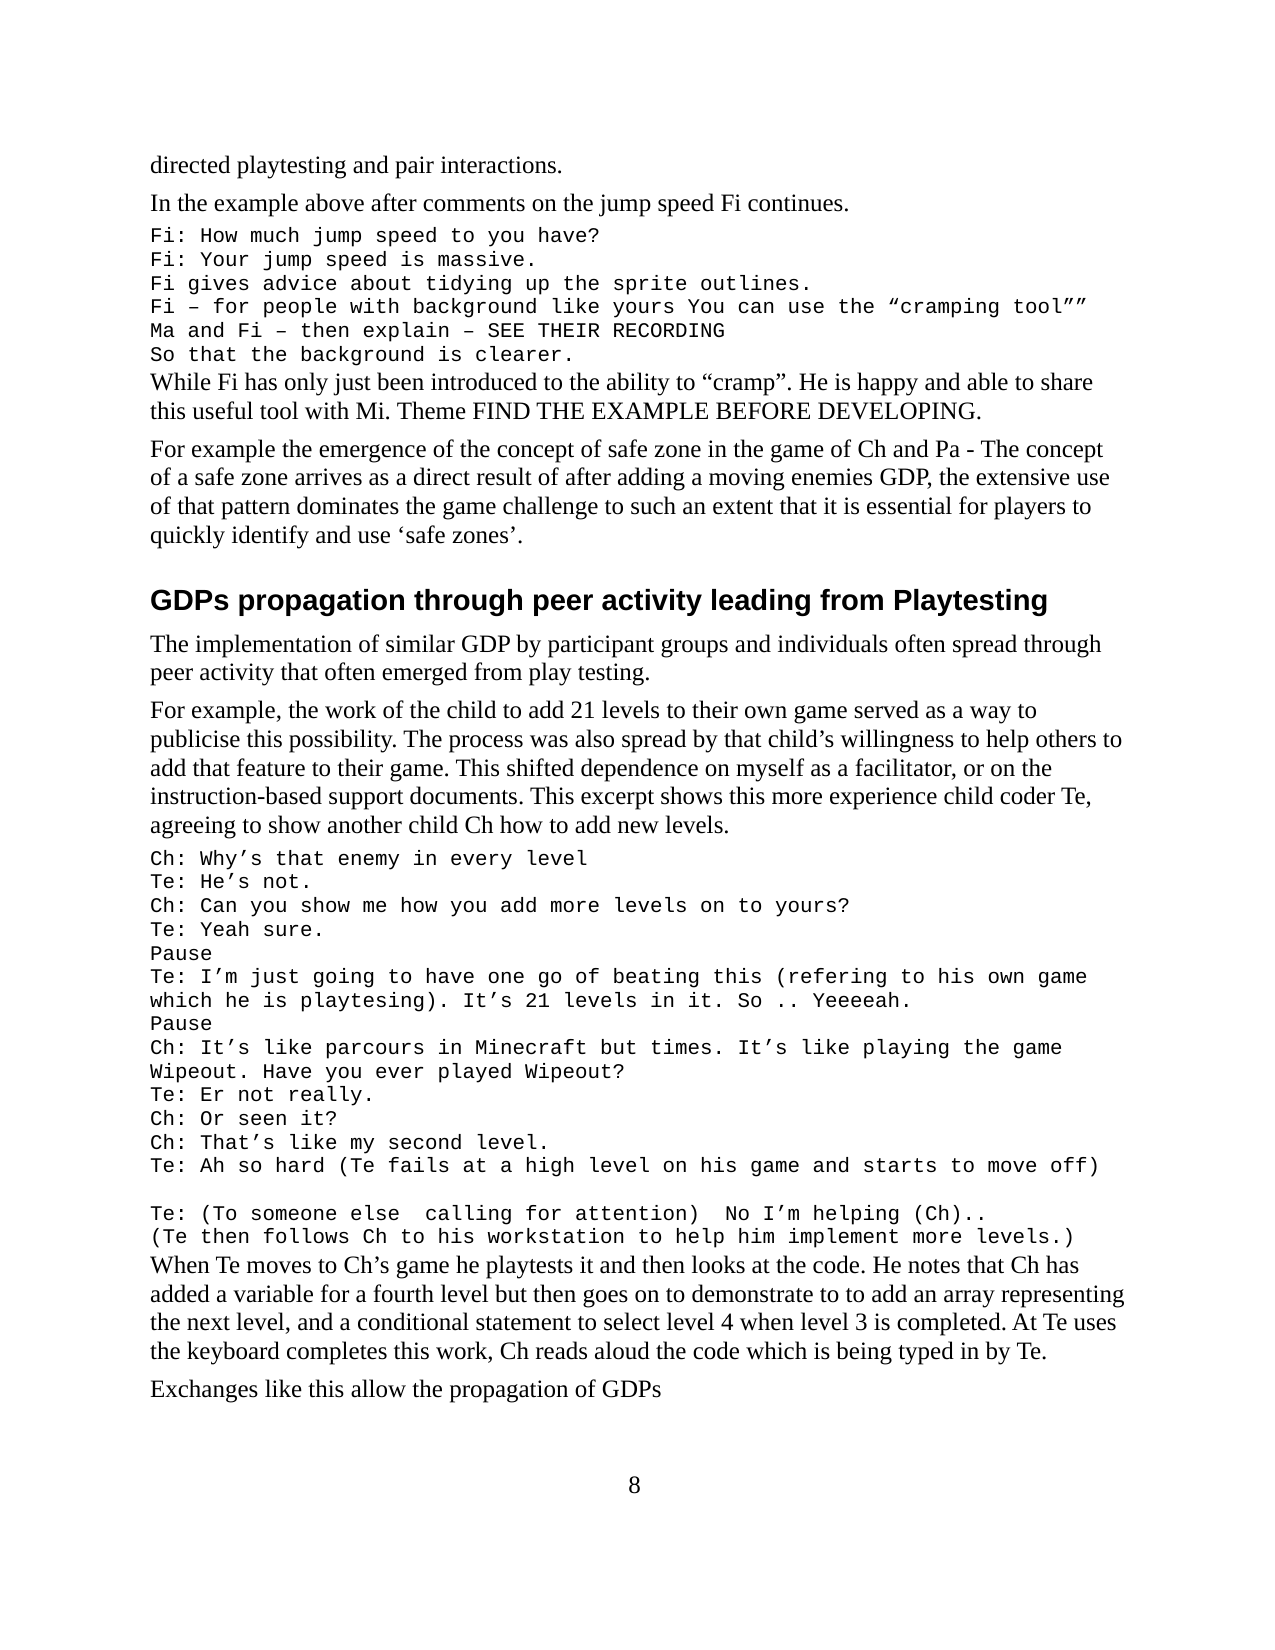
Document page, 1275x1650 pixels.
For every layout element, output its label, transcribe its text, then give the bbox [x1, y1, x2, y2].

text For example the emergence of the concept of safe zone in the game of Ch and Pa - The concept of a safe zone arrives as a direct result of after adding a moving enemies GDP, the extensive use of that pattern dominates the game challenge to such an extent that it is essential for players to quickly identify and use ‘safe zones’. [150, 434, 1125, 549]
text Ch: Or seen it? [150, 1108, 1125, 1132]
text Te: I’m just going to have one go of beating this (refering to his own game which he is playtesing). It’s 21 levels in it. So .. Yeeeeah. [150, 966, 1125, 1013]
text Ch: It’s like parcours in Minecraft but times. It’s like playing the game Wipeout. Have you ever played Wipeout? [150, 1037, 1125, 1084]
text When Te moves to Ch’s game he playtests it and then looks at the code. He notes that Ch has added a variable for a fourth level but then goes on to demonstrate to to add an array representing the next level, and a conditional statement to select level 4 when level 3 is completed. At Te uses the keyboard completes this work, Ch reads aloud the code which is being typed in by Te. [150, 1250, 1125, 1365]
text Fi gives advice about tidying up the sprite outlines. [150, 273, 1125, 296]
text The implementation of similar GDP by participant groups and individuals often spread through peer activity that often emerged from play testing. [150, 629, 1125, 686]
text Te: Yeah sure. [150, 919, 1125, 942]
text Fi – for people with background like yours You can use the “cramping tool”” [150, 296, 1125, 320]
text Ch: Why’s that enemy in every level [150, 848, 1125, 872]
text Te: Ah so hard (Te fails at a high level on his game and starts to move off) [150, 1155, 1125, 1179]
text directed playtesting and pair interactions. [150, 150, 1125, 179]
text Te: (To someone else calling for attention) No I’m helping (Ch).. [150, 1203, 1125, 1226]
text Ma and Fi – then explain – SEE THEIR RECORDING [150, 320, 1125, 344]
text In the example above after comments on the jump speed Fi continues. [150, 188, 1125, 216]
text Pause [150, 1013, 1125, 1037]
text Pause [150, 942, 1125, 966]
text (Te then follows Ch to his workstation to help him implement more levels.) [150, 1226, 1125, 1250]
text Fi: Your jump speed is massive. [150, 249, 1125, 273]
text Exchanges like this allow the propagation of GDPs [150, 1374, 1125, 1403]
text Te: Er not really. [150, 1084, 1125, 1108]
text Ch: Can you show me how you add more levels on to yours? [150, 895, 1125, 919]
text While Fi has only just been introduced to the ability to “cramp”. He is happy and able to share this useful tool with Mi. Theme FIND THE EXAMPLE BEFORE DEVELOPING. [150, 367, 1125, 425]
subtitle GDPs propagation through peer activity leading from Playtesting [150, 583, 1125, 616]
text Te: He’s not. [150, 872, 1125, 895]
text For example, the work of the child to add 21 levels to their own game served as a way to publicise this possibility. The process was also spread by that child’s willingness to help others to add that feature to their game. This shifted dependence on myself as a facilitator, or on the instruction-based support documents. This excerpt shows this more experience child coder Te, agreeing to show another child Ch how to add new levels. [150, 695, 1125, 839]
text So that the background is clearer. [150, 344, 1125, 367]
text Ch: That’s like my second level. [150, 1132, 1125, 1155]
text Fi: How much jump speed to you have? [150, 225, 1125, 249]
